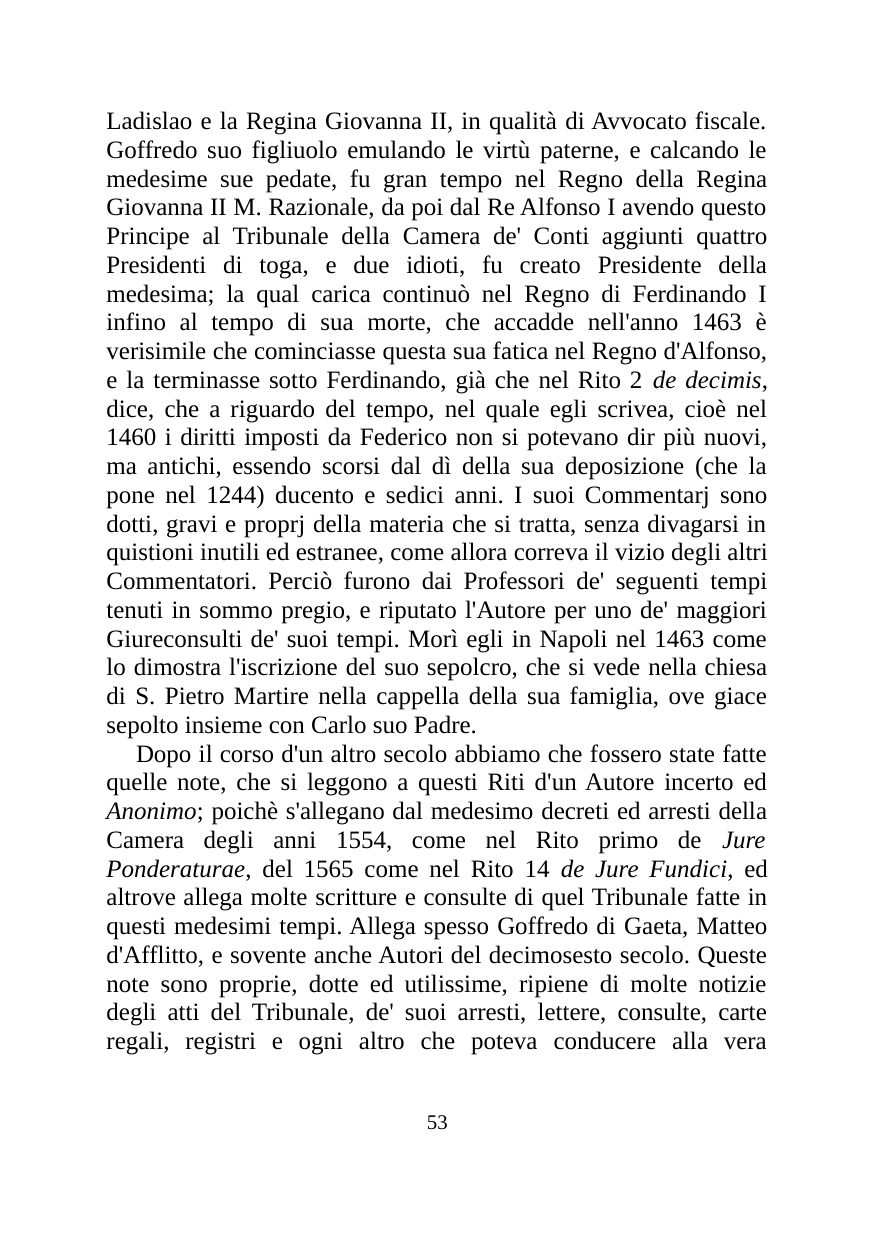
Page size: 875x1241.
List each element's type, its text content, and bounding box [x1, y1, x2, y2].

text Ladislao e la Regina Giovanna II, in qualità di Avvocato fiscale. Goffredo suo figliuolo emulando le virtù paterne, e calcando le medesime sue pedate, fu gran tempo nel Regno della Regina Giovanna II M. Razionale, da poi dal Re Alfonso I avendo questo Principe al Tribunale della Camera de' Conti aggiunti quattro Presidenti di toga, e due idioti, fu creato Presidente della medesima; la qual carica continuò nel Regno di Ferdinando I infino al tempo di sua morte, che accadde nell'anno 1463 è verisimile che cominciasse questa sua fatica nel Regno d'Alfonso, e la terminasse sotto Ferdinando, già che nel Rito 2 de decimis, dice, che a riguardo del tempo, nel quale egli scrivea, cioè nel 1460 i diritti imposti da Federico non si potevano dir più nuovi, ma antichi, essendo scorsi dal dì della sua deposizione (che la pone nel 1244) ducento e sedici anni. I suoi Commentarj sono dotti, gravi e proprj della materia che si tratta, senza divagarsi in quistioni inutili ed estranee, come allora correva il vizio degli altri Commentatori. Perciò furono dai Professori de' seguenti tempi tenuti in sommo pregio, e riputato l'Autore per uno de' maggiori Giureconsulti de' suoi tempi. Morì egli in Napoli nel 1463 come lo dimostra l'iscrizione del suo sepolcro, che si vede nella chiesa di S. Pietro Martire nella cappella della sua famiglia, ove giace sepolto insieme con Carlo suo Padre. [106, 106, 768, 739]
text Dopo il corso d'un altro secolo abbiamo che fossero state fatte quelle note, che si leggono a questi Riti d'un Autore incerto ed Anonimo; poichè s'allegano dal medesimo decreti ed arresti della Camera degli anni 1554, come nel Rito primo de Jure Ponderaturae, del 1565 come nel Rito 14 de Jure Fundici, ed altrove allega molte scritture e consulte di quel Tribunale fatte in questi medesimi tempi. Allega spesso Goffredo di Gaeta, Matteo d'Afflitto, e sovente anche Autori del decimosesto secolo. Queste note sono proprie, dotte ed utilissime, ripiene di molte notizie degli atti del Tribunale, de' suoi arresti, lettere, consulte, carte regali, registri e ogni altro che poteva conducere alla vera [106, 739, 768, 1055]
